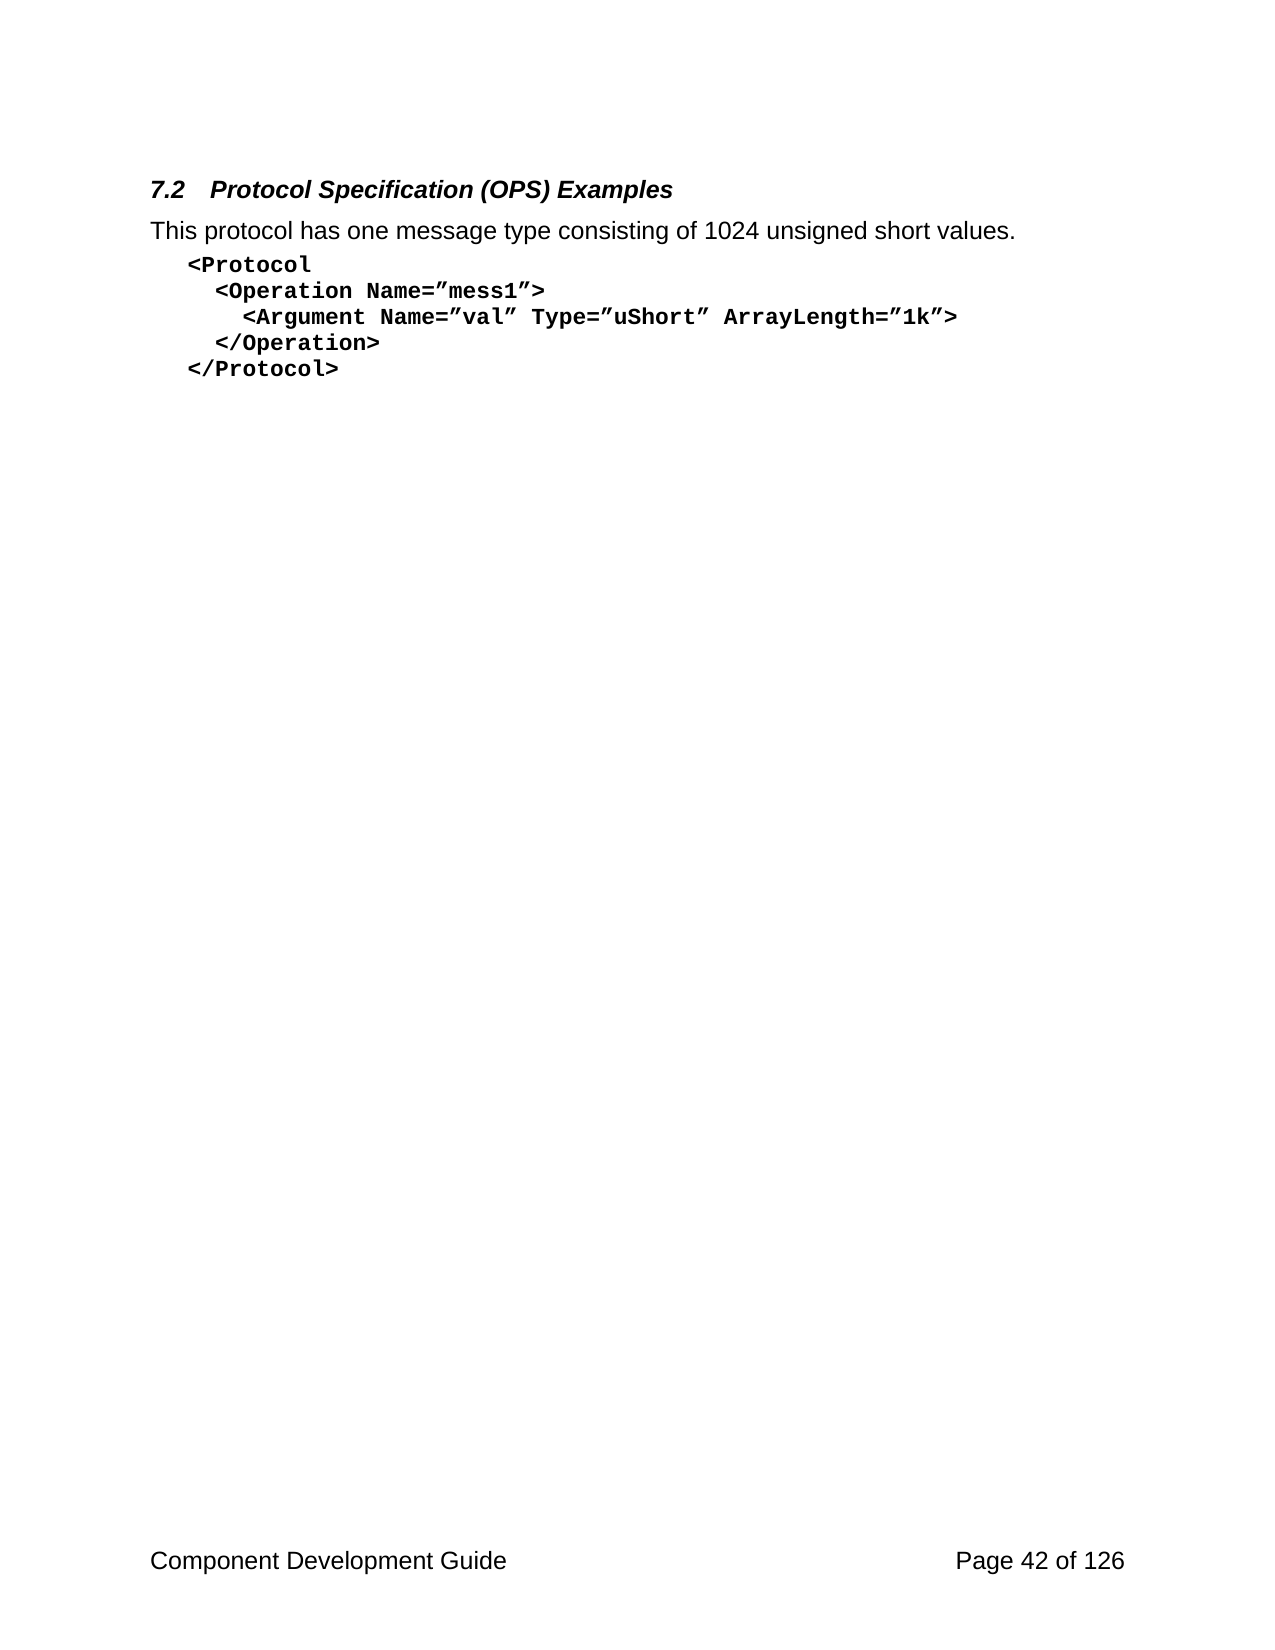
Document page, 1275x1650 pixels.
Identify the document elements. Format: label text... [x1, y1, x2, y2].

subtitle Protocol Specification (OPS) Examples [150, 175, 1125, 204]
text <Protocol <Operation Name=”mess1”> <Argument Name=”val” Type=”uShort” ArrayLength=”1k”> </Operation> </Protocol> [187, 253, 1125, 383]
text This protocol has one message type consisting of 1024 unsigned short values. [150, 216, 1125, 244]
